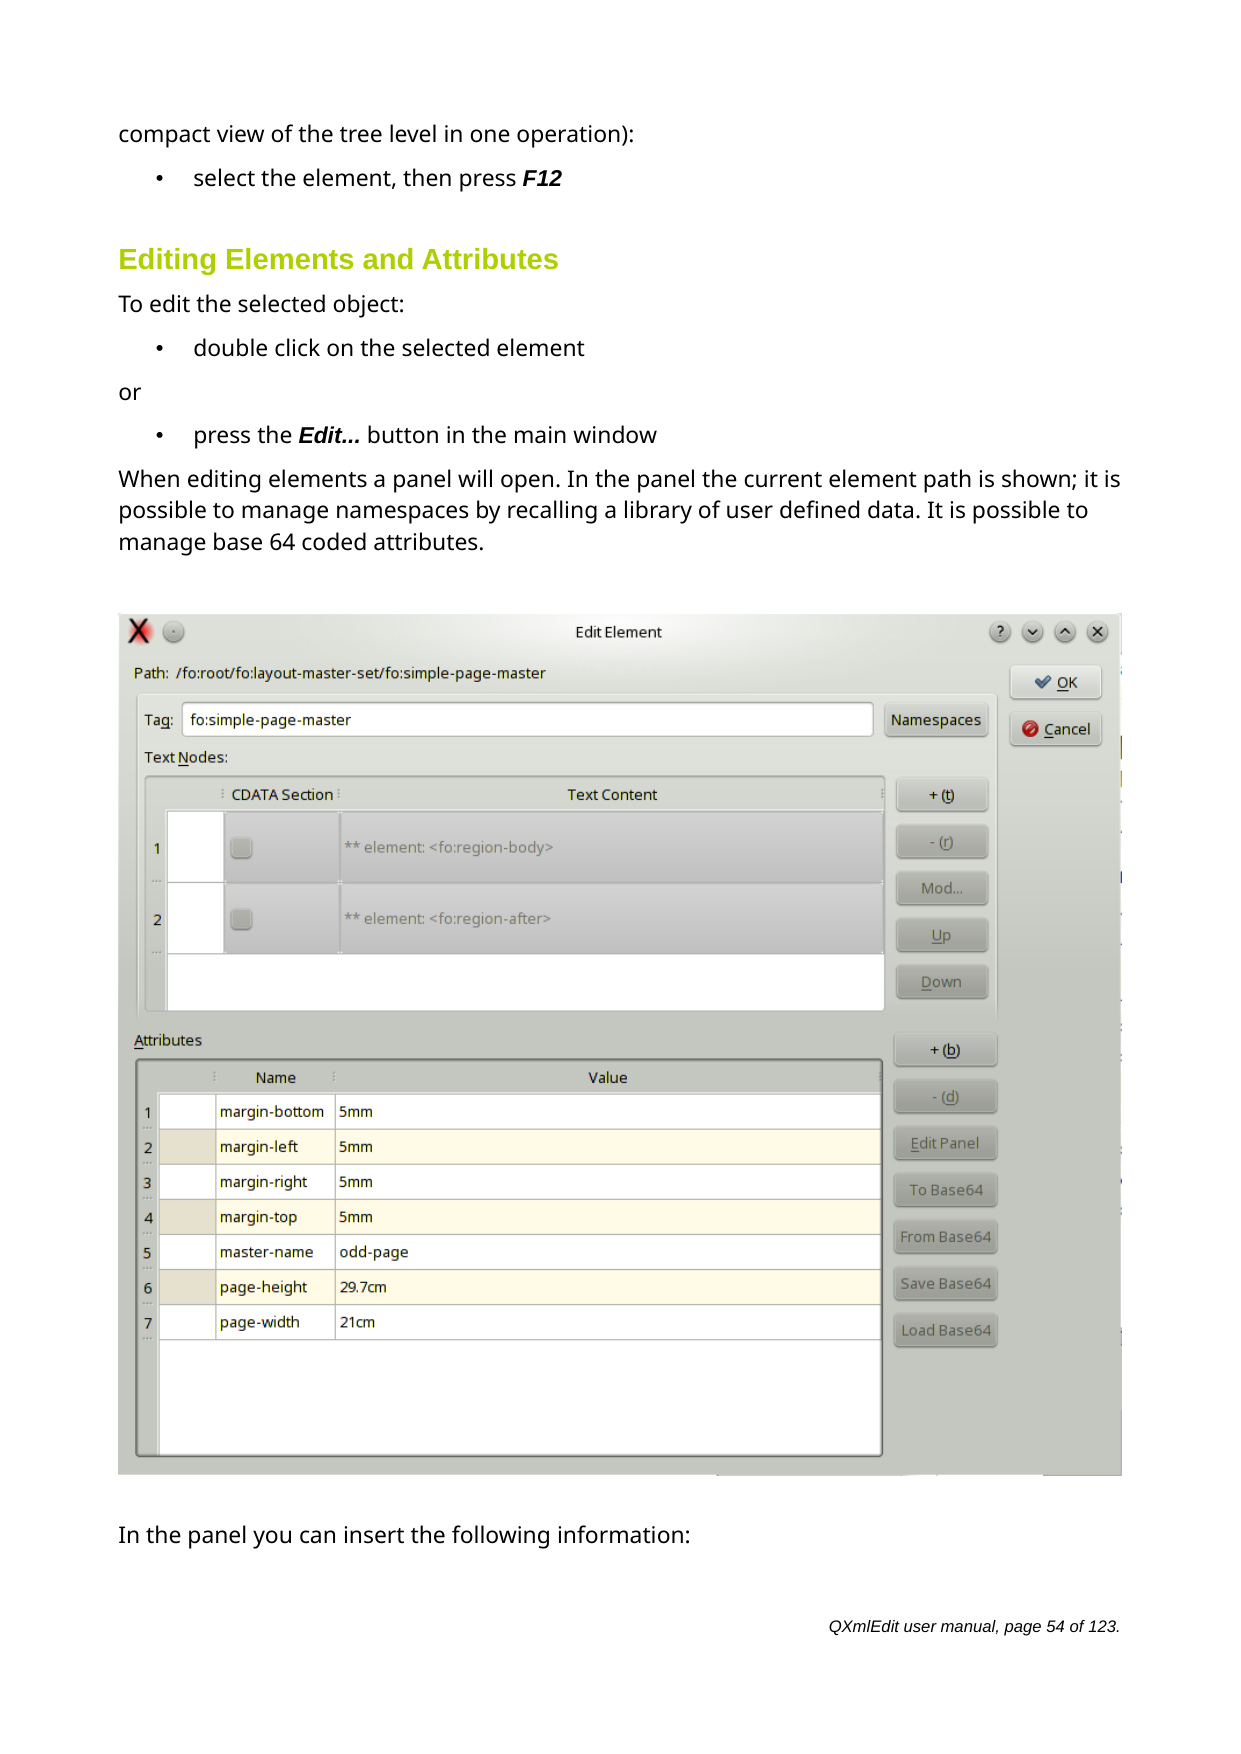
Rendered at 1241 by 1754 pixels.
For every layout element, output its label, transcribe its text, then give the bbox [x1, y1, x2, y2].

text compact view of the tree level in one operation): [118, 118, 1122, 149]
text In the panel you can insert the following information: [118, 1519, 1122, 1550]
text or [118, 376, 1122, 407]
text When editing elements a panel will open. In the panel the current element path is shown; it is possible to manage namespaces by recalling a library of user defined data. It is possible to manage base 64 coded attributes. [118, 463, 1122, 557]
list double click on the selected element [156, 332, 1122, 363]
picture [118, 613, 1122, 1476]
list select the element, then press F12 [156, 162, 1122, 193]
text To edit the selected object: [118, 288, 1122, 319]
list press the Edit... button in the main window [156, 419, 1122, 451]
subtitle Editing Elements and Attributes [118, 242, 1122, 276]
